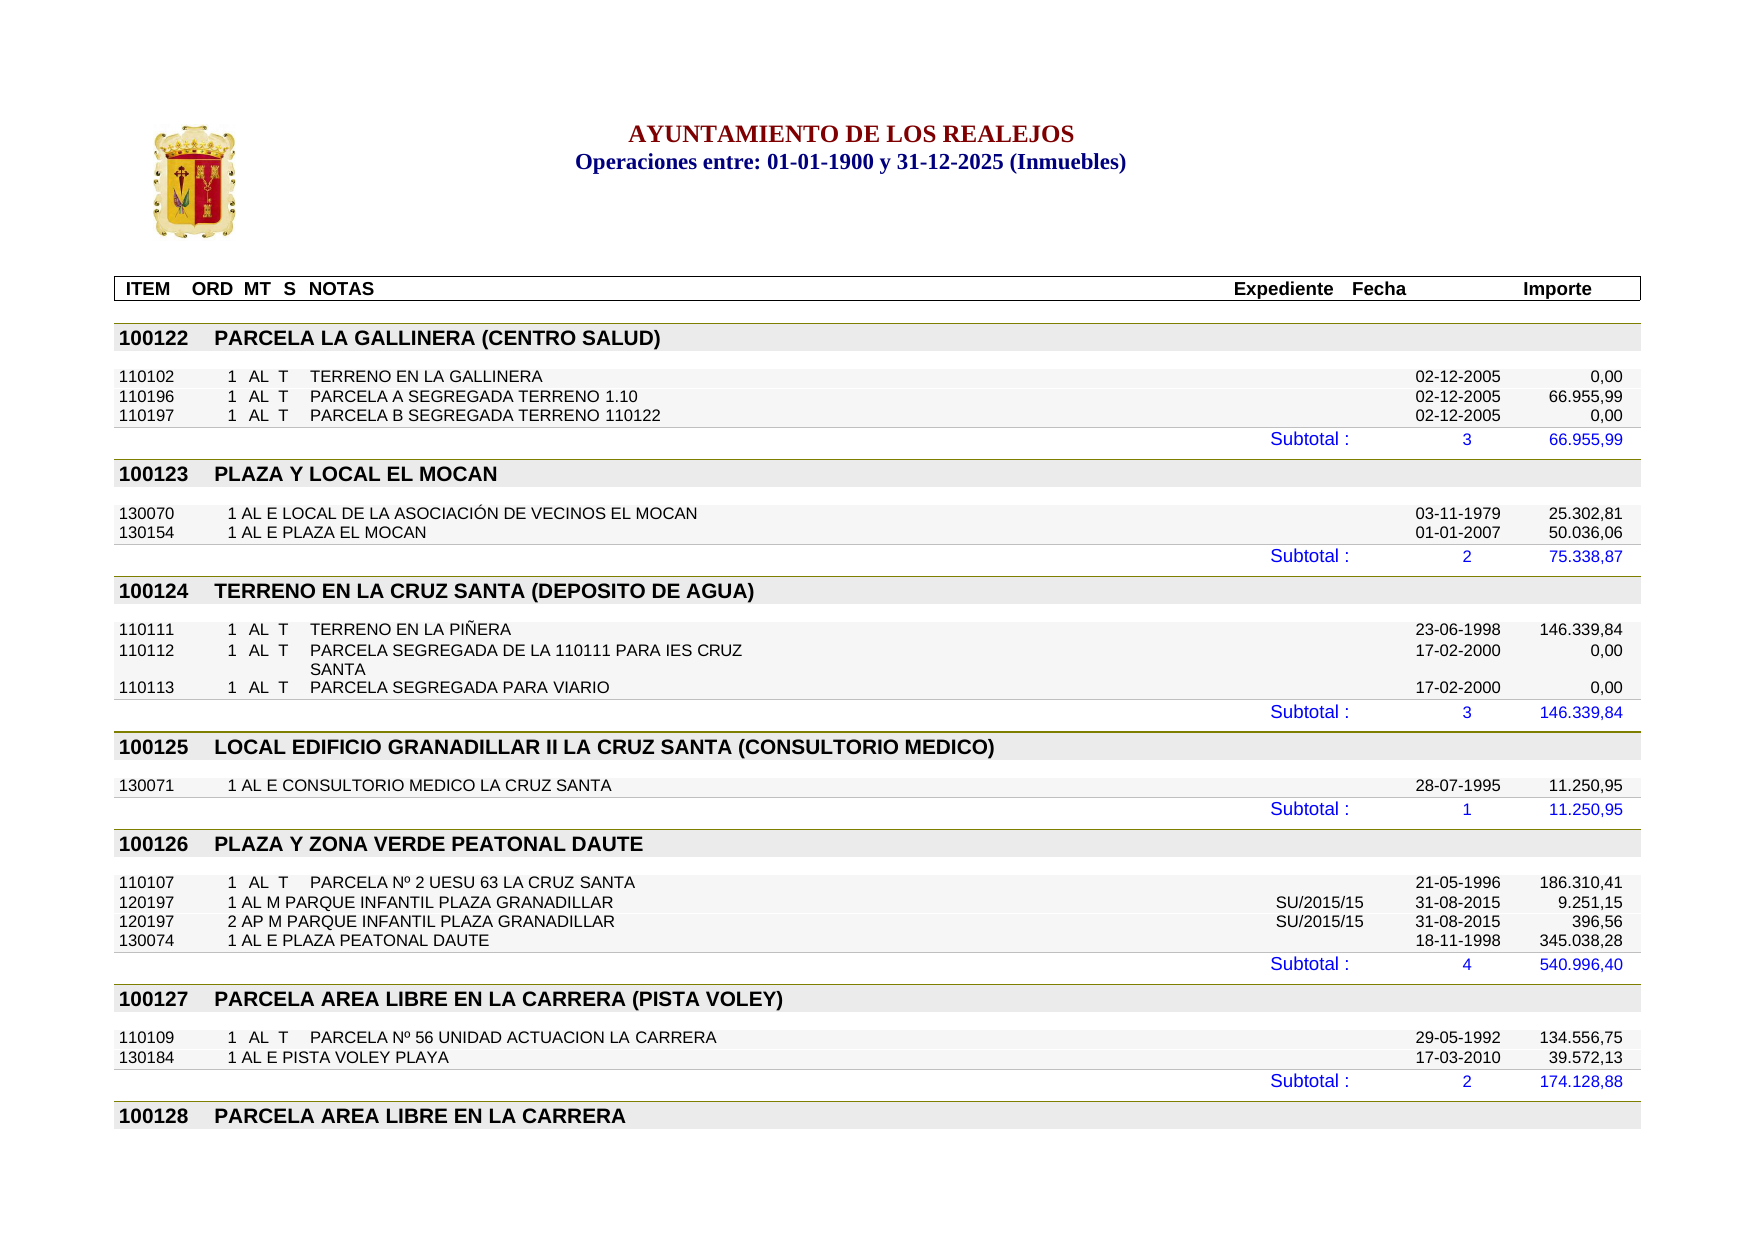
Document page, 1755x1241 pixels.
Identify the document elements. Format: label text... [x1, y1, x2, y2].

table_cell 66.955,99 [1519, 428, 1641, 459]
table_cell [114, 1070, 201, 1101]
table_cell [201, 428, 1129, 459]
table_cell [1389, 733, 1519, 760]
table_cell 110196 [114, 389, 201, 408]
table_cell 2 [1389, 545, 1519, 576]
table_cell [1129, 369, 1389, 388]
table_cell 75.338,87 [1519, 545, 1641, 576]
table_cell 1 AL T PARCELA SEGREGADA DE LA 110111 PARA IES CRUZ SANTA [201, 641, 1129, 680]
table_cell 0,00 [1519, 641, 1641, 680]
table_cell [1129, 933, 1389, 952]
table_cell 1 AL T PARCELA B SEGREGADA TERRENO 110122 [201, 408, 1129, 427]
table_cell 130184 [114, 1050, 201, 1069]
table_cell PARCELA AREA LIBRE EN LA CARRERA (PISTA VOLEY) [201, 985, 1129, 1012]
table_cell [201, 857, 1129, 875]
table_cell 110109 [114, 1030, 201, 1049]
table_cell 17-03-2010 [1389, 1050, 1519, 1069]
table_cell 66.955,99 [1519, 389, 1641, 408]
table_cell [114, 760, 201, 777]
text ITEM ORD MT S NOTAS Expediente Fecha Importe [126, 278, 1639, 299]
table_cell 17-02-2000 [1389, 641, 1519, 680]
table_cell [1129, 604, 1389, 622]
table_cell [1519, 760, 1641, 777]
table_cell Subtotal : [1129, 953, 1389, 984]
table_cell [1129, 622, 1389, 641]
table_cell [1129, 830, 1389, 857]
table_cell [114, 488, 201, 505]
table_cell [1389, 351, 1519, 369]
table_cell SU/2015/15 [1129, 914, 1389, 933]
table_cell 110111 [114, 622, 201, 641]
table_cell [201, 798, 1129, 829]
table_cell [1389, 830, 1519, 857]
table_cell PLAZA Y LOCAL EL MOCAN [201, 460, 1129, 487]
table_cell 3 [1389, 700, 1519, 731]
table_cell 1 AL T TERRENO EN LA PIÑERA [201, 622, 1129, 641]
table_cell 1 AL E LOCAL DE LA ASOCIACIÓN DE VECINOS EL MOCAN [201, 505, 1129, 525]
table_cell [1519, 460, 1641, 487]
table_cell 1 AL E CONSULTORIO MEDICO LA CRUZ SANTA [201, 778, 1129, 797]
table_cell 1 AL M PARQUE INFANTIL PLAZA GRANADILLAR [201, 894, 1129, 913]
table_cell 110112 [114, 641, 201, 680]
table_cell Subtotal : [1129, 700, 1389, 731]
table_cell [201, 953, 1129, 984]
table_cell [201, 488, 1129, 505]
table_cell 0,00 [1519, 408, 1641, 427]
table_cell 01-01-2007 [1389, 525, 1519, 544]
table_cell [1129, 857, 1389, 875]
table_cell [1519, 488, 1641, 505]
table_cell [1389, 460, 1519, 487]
table_cell [114, 857, 201, 875]
table_cell [114, 545, 201, 576]
table_cell 100125 [114, 733, 201, 760]
table_cell SU/2015/15 [1129, 894, 1389, 913]
table_cell Subtotal : [1129, 1070, 1389, 1101]
table_cell [114, 798, 201, 829]
table_cell [1129, 408, 1389, 427]
table_cell [1129, 733, 1389, 760]
table_cell [1389, 1013, 1519, 1030]
table_cell [114, 700, 201, 731]
table_cell 110197 [114, 408, 201, 427]
table_cell 3 [1389, 428, 1519, 459]
table_cell PLAZA Y ZONA VERDE PEATONAL DAUTE [201, 830, 1129, 857]
table_cell [114, 351, 201, 369]
table_cell 39.572,13 [1519, 1050, 1641, 1069]
table_cell [1129, 525, 1389, 544]
table_cell [1389, 857, 1519, 875]
table_cell 100126 [114, 830, 201, 857]
table_cell 02-12-2005 [1389, 389, 1519, 408]
table_cell 1 AL E PLAZA PEATONAL DAUTE [201, 933, 1129, 952]
table_cell [1129, 1102, 1389, 1129]
table_header 100122 [114, 324, 201, 351]
table_cell [114, 428, 201, 459]
table_cell 11.250,95 [1519, 798, 1641, 829]
table_cell 11.250,95 [1519, 778, 1641, 797]
table_cell [114, 604, 201, 622]
table_cell 4 [1389, 953, 1519, 984]
table_cell [1129, 875, 1389, 894]
table_cell [1129, 778, 1389, 797]
table_cell 100127 [114, 985, 201, 1012]
table_cell 130071 [114, 778, 201, 797]
table_cell 02-12-2005 [1389, 369, 1519, 388]
table_cell [1389, 760, 1519, 777]
table_cell 1 AL T TERRENO EN LA GALLINERA [201, 369, 1129, 388]
table_cell 1 AL E PISTA VOLEY PLAYA [201, 1050, 1129, 1069]
table_cell 31-08-2015 [1389, 894, 1519, 913]
table_cell Subtotal : [1129, 428, 1389, 459]
table_cell 25.302,81 [1519, 505, 1641, 525]
table_cell [201, 1013, 1129, 1030]
table_cell 1 [1389, 798, 1519, 829]
table_cell [114, 1013, 201, 1030]
table_cell [201, 545, 1129, 576]
table_cell [1129, 760, 1389, 777]
table_cell 50.036,06 [1519, 525, 1641, 544]
table_cell 9.251,15 [1519, 894, 1641, 913]
table_cell [1129, 488, 1389, 505]
table_cell [1519, 1102, 1641, 1129]
table_cell 03-11-1979 [1389, 505, 1519, 525]
table_cell 110107 [114, 875, 201, 894]
table_header PARCELA LA GALLINERA (CENTRO SALUD) [201, 324, 1129, 351]
table_cell 174.128,88 [1519, 1070, 1641, 1101]
table_cell [1129, 680, 1389, 699]
table_header [1129, 324, 1641, 351]
table_cell 186.310,41 [1519, 875, 1641, 894]
table_cell [1129, 577, 1389, 604]
table_cell 0,00 [1519, 680, 1641, 699]
table_cell 110113 [114, 680, 201, 699]
table_cell [201, 604, 1129, 622]
table_cell [1129, 1013, 1389, 1030]
table_cell [1519, 985, 1641, 1012]
table_cell 31-08-2015 [1389, 914, 1519, 933]
table_cell 02-12-2005 [1389, 408, 1519, 427]
table_cell 29-05-1992 [1389, 1030, 1519, 1049]
table_cell [1389, 488, 1519, 505]
table_cell [1389, 1102, 1519, 1129]
table_cell PARCELA AREA LIBRE EN LA CARRERA [201, 1102, 1129, 1129]
table_cell [1519, 351, 1641, 369]
table_cell 1 AL T PARCELA A SEGREGADA TERRENO 1.10 [201, 389, 1129, 408]
table_cell [1129, 351, 1389, 369]
table_cell 0,00 [1519, 369, 1641, 388]
table_cell [1519, 577, 1641, 604]
table_cell [114, 953, 201, 984]
table_cell 120197 [114, 914, 201, 933]
table_cell [1389, 985, 1519, 1012]
table_cell 1 AL T PARCELA Nº 2 UESU 63 LA CRUZ SANTA [201, 875, 1129, 894]
table_cell 130154 [114, 525, 201, 544]
table_cell Subtotal : [1129, 798, 1389, 829]
table_cell 120197 [114, 894, 201, 913]
table_cell 2 [1389, 1070, 1519, 1101]
table_cell 146.339,84 [1519, 700, 1641, 731]
table_cell 130070 [114, 505, 201, 525]
table_cell [1129, 1030, 1389, 1049]
table_cell [1519, 604, 1641, 622]
table_cell 2 AP M PARQUE INFANTIL PLAZA GRANADILLAR [201, 914, 1129, 933]
table_cell [1519, 733, 1641, 760]
table_cell [1129, 460, 1389, 487]
table_cell 1 AL T PARCELA SEGREGADA PARA VIARIO [201, 680, 1129, 699]
table_cell 110102 [114, 369, 201, 388]
table_cell [1389, 604, 1519, 622]
table_cell 1 AL E PLAZA EL MOCAN [201, 525, 1129, 544]
table_cell TERRENO EN LA CRUZ SANTA (DEPOSITO DE AGUA) [201, 577, 1129, 604]
table_cell 100123 [114, 460, 201, 487]
table_cell [1519, 830, 1641, 857]
table_cell 345.038,28 [1519, 933, 1641, 952]
table_cell 23-06-1998 [1389, 622, 1519, 641]
table_cell 28-07-1995 [1389, 778, 1519, 797]
table_cell [1519, 1013, 1641, 1030]
table_cell 18-11-1998 [1389, 933, 1519, 952]
table_cell 130074 [114, 933, 201, 952]
table_cell [1129, 505, 1389, 525]
table_cell 100128 [114, 1102, 201, 1129]
table_cell 21-05-1996 [1389, 875, 1519, 894]
table_cell [1389, 577, 1519, 604]
table_cell [1129, 389, 1389, 408]
table_cell [1129, 985, 1389, 1012]
table_cell 540.996,40 [1519, 953, 1641, 984]
table_cell LOCAL EDIFICIO GRANADILLAR II LA CRUZ SANTA (CONSULTORIO MEDICO) [201, 733, 1129, 760]
table_cell [201, 760, 1129, 777]
table_cell Subtotal : [1129, 545, 1389, 576]
table_cell [201, 700, 1129, 731]
table_cell [1129, 1050, 1389, 1069]
table_cell [201, 351, 1129, 369]
table_cell 396,56 [1519, 914, 1641, 933]
table_cell [1519, 857, 1641, 875]
table_cell [1129, 641, 1389, 680]
table_cell 1 AL T PARCELA Nº 56 UNIDAD ACTUACION LA CARRERA [201, 1030, 1129, 1049]
table_cell [201, 1070, 1129, 1101]
table_cell 100124 [114, 577, 201, 604]
table_cell 146.339,84 [1519, 622, 1641, 641]
table_cell 17-02-2000 [1389, 680, 1519, 699]
table_cell 134.556,75 [1519, 1030, 1641, 1049]
